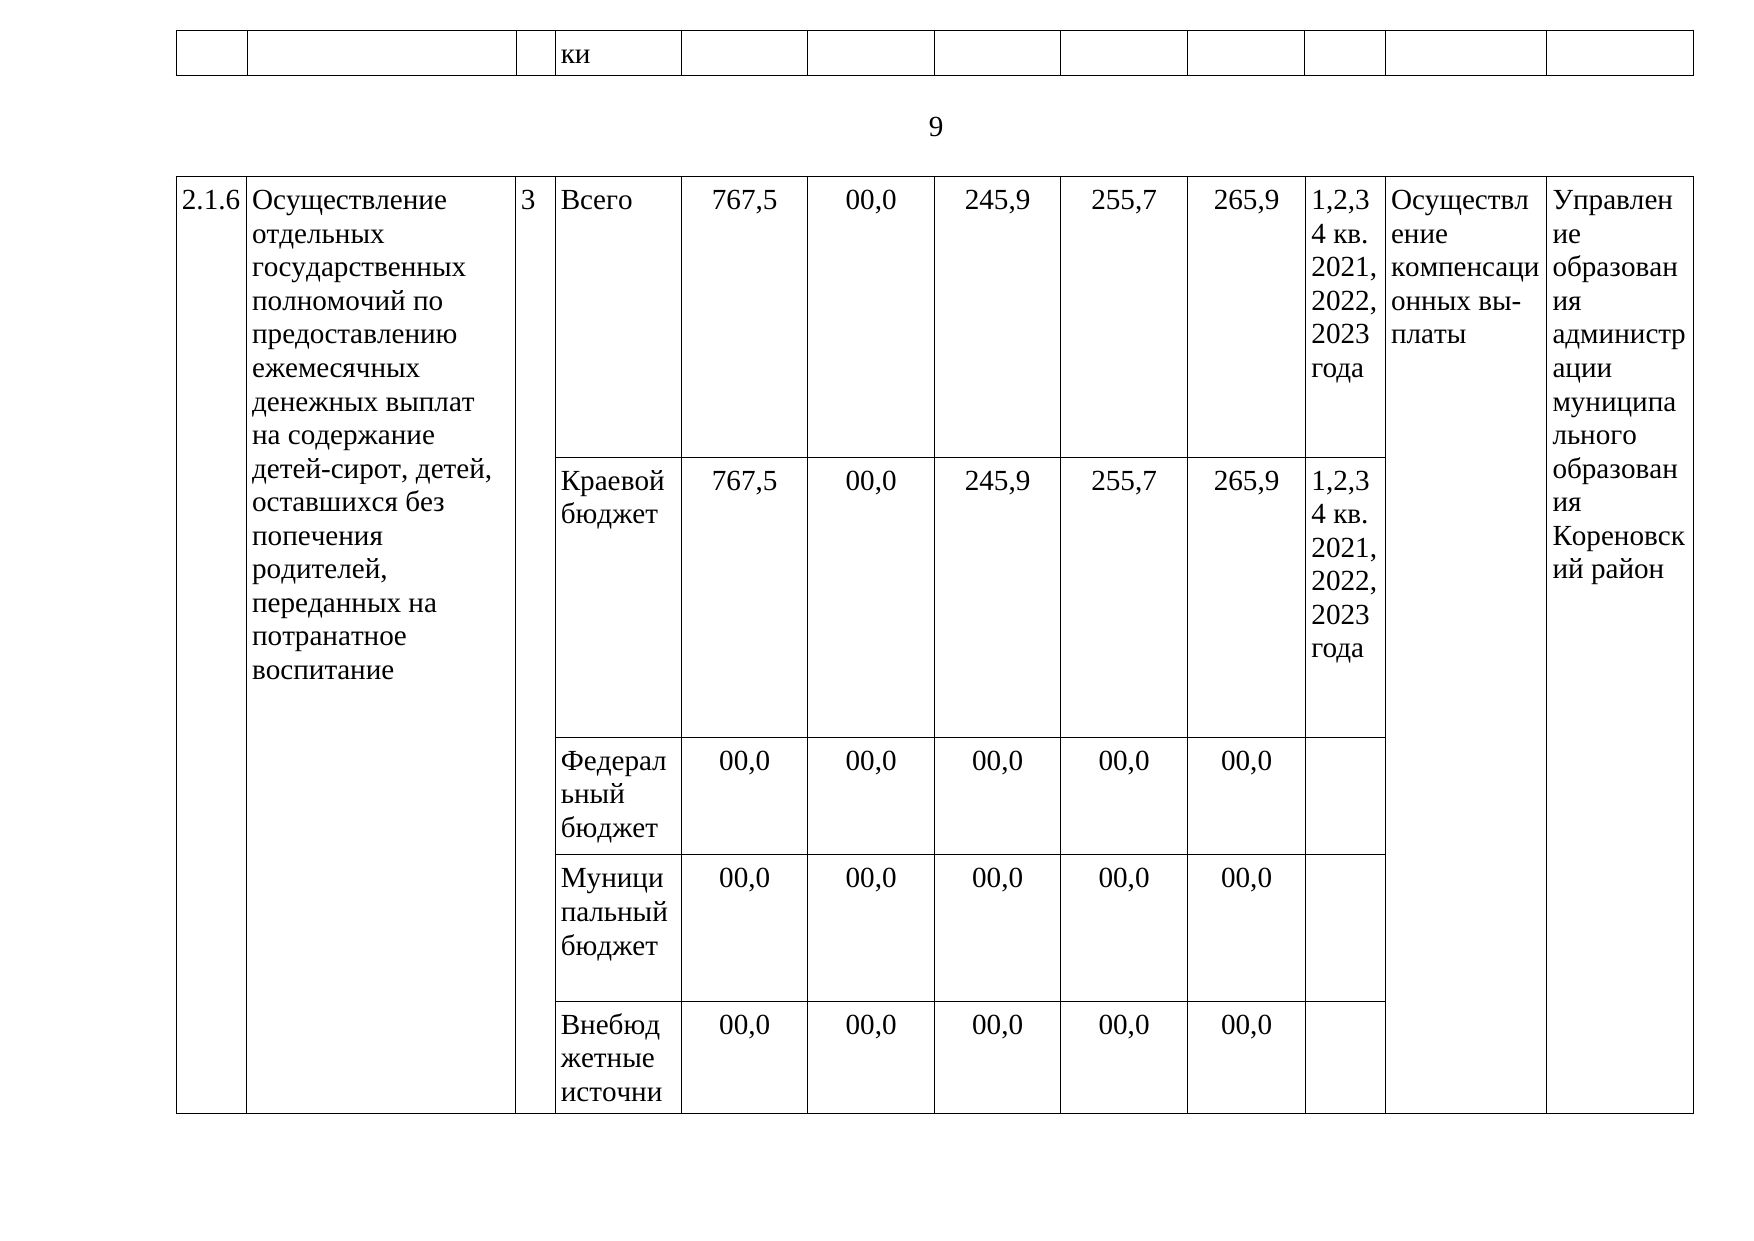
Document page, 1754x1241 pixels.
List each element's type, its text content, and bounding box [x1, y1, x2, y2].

table_header 2.1.6 [177, 177, 246, 1113]
table_cell 255,7 [1061, 458, 1187, 737]
table_header Всего [556, 177, 681, 457]
table_cell 00,0 [935, 855, 1060, 1001]
table_cell [1188, 31, 1304, 75]
table_cell 00,0 [935, 738, 1060, 854]
table_header Управление образования администрации муниципального образования Кореновский район [1547, 177, 1693, 1113]
table_cell 245,9 [935, 458, 1060, 737]
table_header 245,9 [935, 177, 1060, 457]
table_cell ки [556, 31, 681, 75]
table_cell [682, 31, 807, 75]
table_cell Муниципальный бюджет [556, 855, 681, 1001]
table_header 767,5 [682, 177, 807, 457]
table_header 255,7 [1061, 177, 1187, 457]
table_header 00,0 [808, 177, 934, 457]
table_cell 00,0 [808, 1002, 934, 1113]
table_header Осуществление отдельных государственных полномочий по предоставлению ежемесячных денежных выплат на содержание детей-сирот, детей, оставшихся без попечения родителей, переданных на потранатное воспитание [247, 177, 515, 1113]
table_header Осуществление компенсационных вы­платы [1386, 177, 1546, 1113]
table_cell [1305, 31, 1385, 75]
table_cell [1306, 1002, 1385, 1113]
table_cell 00,0 [935, 1002, 1060, 1113]
table_cell 00,0 [1188, 738, 1305, 854]
table_cell 00,0 [1061, 738, 1187, 854]
table_cell 00,0 [1188, 1002, 1305, 1113]
table_header 265,9 [1188, 177, 1305, 457]
table_header 3 [516, 177, 555, 1113]
table_cell 265,9 [1188, 458, 1305, 737]
text 9 [177, 109, 1695, 143]
table_cell [1306, 855, 1385, 1001]
table_cell 00,0 [1061, 855, 1187, 1001]
table_cell [935, 31, 1060, 75]
table_cell 1,2,34 кв. 2021, 2022,2023 года [1306, 458, 1385, 737]
table_cell [1306, 738, 1385, 854]
table_cell 00,0 [1188, 855, 1305, 1001]
table_cell [1061, 31, 1187, 75]
table_cell Федеральный бюджет [556, 738, 681, 854]
table_cell 00,0 [682, 855, 807, 1001]
table_cell 00,0 [682, 1002, 807, 1113]
table_cell 00,0 [682, 738, 807, 854]
table_cell Краевой бюджет [556, 458, 681, 737]
table_header [517, 31, 555, 75]
table_header [1386, 31, 1546, 75]
table_cell [808, 31, 934, 75]
table_cell 00,0 [808, 458, 934, 737]
table_cell 767,5 [682, 458, 807, 737]
table_cell Внебюджетные источни [556, 1002, 681, 1113]
table_cell 00,0 [1061, 1002, 1187, 1113]
table_header 1,2,34 кв. 2021, 2022,2023 года [1306, 177, 1385, 457]
table_header [177, 31, 247, 75]
table_cell 00,0 [808, 855, 934, 1001]
table_header [248, 31, 516, 75]
table_cell 00,0 [808, 738, 934, 854]
table_header [1547, 31, 1693, 75]
